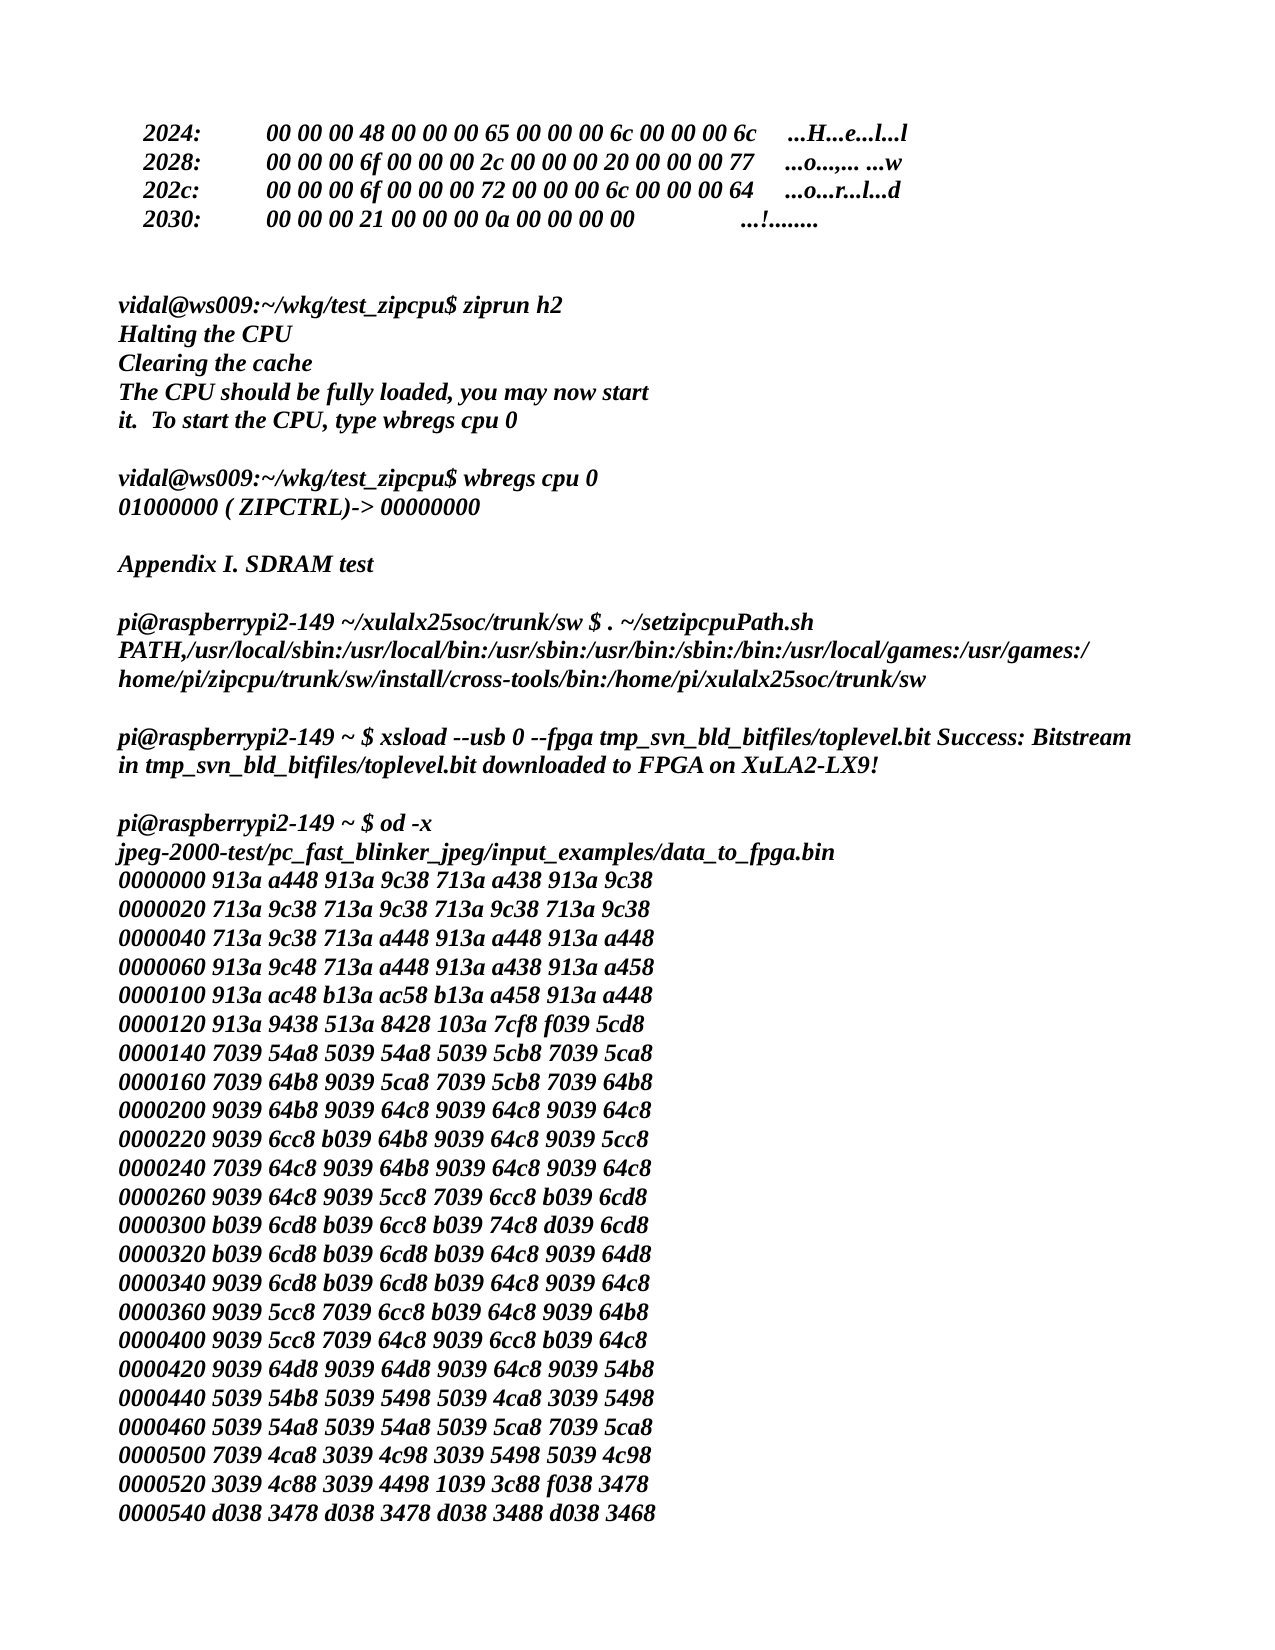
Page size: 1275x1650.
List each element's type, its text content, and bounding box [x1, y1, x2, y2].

text 0000100 913a ac48 b13a ac58 b13a a458 913a a448 [118, 981, 1157, 1009]
text 0000360 9039 5cc8 7039 6cc8 b039 64c8 9039 64b8 [118, 1297, 1157, 1326]
text Halting the CPU [118, 319, 1157, 348]
text PATH,/usr/local/sbin:/usr/local/bin:/usr/sbin:/usr/bin:/sbin:/bin:/usr/local/games:/usr/games:/home/pi/zipcpu/trunk/sw/install/cross-tools/bin:/home/pi/xulalx25soc/trunk/sw [118, 636, 1157, 693]
text it. To start the CPU, type wbregs cpu 0 [118, 406, 1157, 434]
text 0000020 713a 9c38 713a 9c38 713a 9c38 713a 9c38 [118, 894, 1157, 923]
text pi@raspberrypi2-149 ~ $ od -x jpeg-2000-test/pc_fast_blinker_jpeg/input_examples/data_to_fpga.bin [118, 808, 1157, 866]
text 0000400 9039 5cc8 7039 64c8 9039 6cc8 b039 64c8 [118, 1326, 1157, 1354]
text 2030: 00 00 00 21 00 00 00 0a 00 00 00 00 ...!........ [118, 204, 1157, 233]
text 2028: 00 00 00 6f 00 00 00 2c 00 00 00 20 00 00 00 77 ...o...,... ...w [118, 147, 1157, 176]
text The CPU should be fully loaded, you may now start [118, 377, 1157, 406]
text 0000460 5039 54a8 5039 54a8 5039 5ca8 7039 5ca8 [118, 1412, 1157, 1441]
text 0000500 7039 4ca8 3039 4c98 3039 5498 5039 4c98 [118, 1441, 1157, 1469]
text vidal@ws009:~/wkg/test_zipcpu$ wbregs cpu 0 [118, 463, 1157, 492]
text vidal@ws009:~/wkg/test_zipcpu$ ziprun h2 [118, 291, 1157, 319]
text Clearing the cache [118, 348, 1157, 377]
text 0000240 7039 64c8 9039 64b8 9039 64c8 9039 64c8 [118, 1153, 1157, 1182]
text 0000120 913a 9438 513a 8428 103a 7cf8 f039 5cd8 [118, 1009, 1157, 1038]
text 0000160 7039 64b8 9039 5ca8 7039 5cb8 7039 64b8 [118, 1067, 1157, 1096]
text 0000320 b039 6cd8 b039 6cd8 b039 64c8 9039 64d8 [118, 1239, 1157, 1268]
text 0000420 9039 64d8 9039 64d8 9039 64c8 9039 54b8 [118, 1354, 1157, 1383]
text 0000000 913a a448 913a 9c38 713a a438 913a 9c38 [118, 866, 1157, 894]
text Appendix I. SDRAM test [118, 549, 1157, 578]
text 2024: 00 00 00 48 00 00 00 65 00 00 00 6c 00 00 00 6c ...H...e...l...l [118, 118, 1157, 147]
text 0000060 913a 9c48 713a a448 913a a438 913a a458 [118, 952, 1157, 981]
text pi@raspberrypi2-149 ~ $ xsload --usb 0 --fpga tmp_svn_bld_bitfiles/toplevel.bit Success: Bitstream in tmp_svn_bld_bitfiles/toplevel.bit downloaded to FPGA on XuLA2-LX9! [118, 722, 1157, 779]
text pi@raspberrypi2-149 ~/xulalx25soc/trunk/sw $ . ~/setzipcpuPath.sh [118, 607, 1157, 636]
text 0000260 9039 64c8 9039 5cc8 7039 6cc8 b039 6cd8 [118, 1182, 1157, 1211]
text 0000300 b039 6cd8 b039 6cc8 b039 74c8 d039 6cd8 [118, 1211, 1157, 1239]
text 0000040 713a 9c38 713a a448 913a a448 913a a448 [118, 923, 1157, 952]
text 0000200 9039 64b8 9039 64c8 9039 64c8 9039 64c8 [118, 1096, 1157, 1124]
text 0000220 9039 6cc8 b039 64b8 9039 64c8 9039 5cc8 [118, 1124, 1157, 1153]
text 0000440 5039 54b8 5039 5498 5039 4ca8 3039 5498 [118, 1383, 1157, 1412]
text 0000540 d038 3478 d038 3478 d038 3488 d038 3468 [118, 1498, 1157, 1527]
text 01000000 ( ZIPCTRL)-> 00000000 [118, 492, 1157, 521]
text 0000140 7039 54a8 5039 54a8 5039 5cb8 7039 5ca8 [118, 1038, 1157, 1067]
text 0000520 3039 4c88 3039 4498 1039 3c88 f038 3478 [118, 1469, 1157, 1498]
text 0000340 9039 6cd8 b039 6cd8 b039 64c8 9039 64c8 [118, 1268, 1157, 1297]
text 202c: 00 00 00 6f 00 00 00 72 00 00 00 6c 00 00 00 64 ...o...r...l...d [118, 176, 1157, 204]
